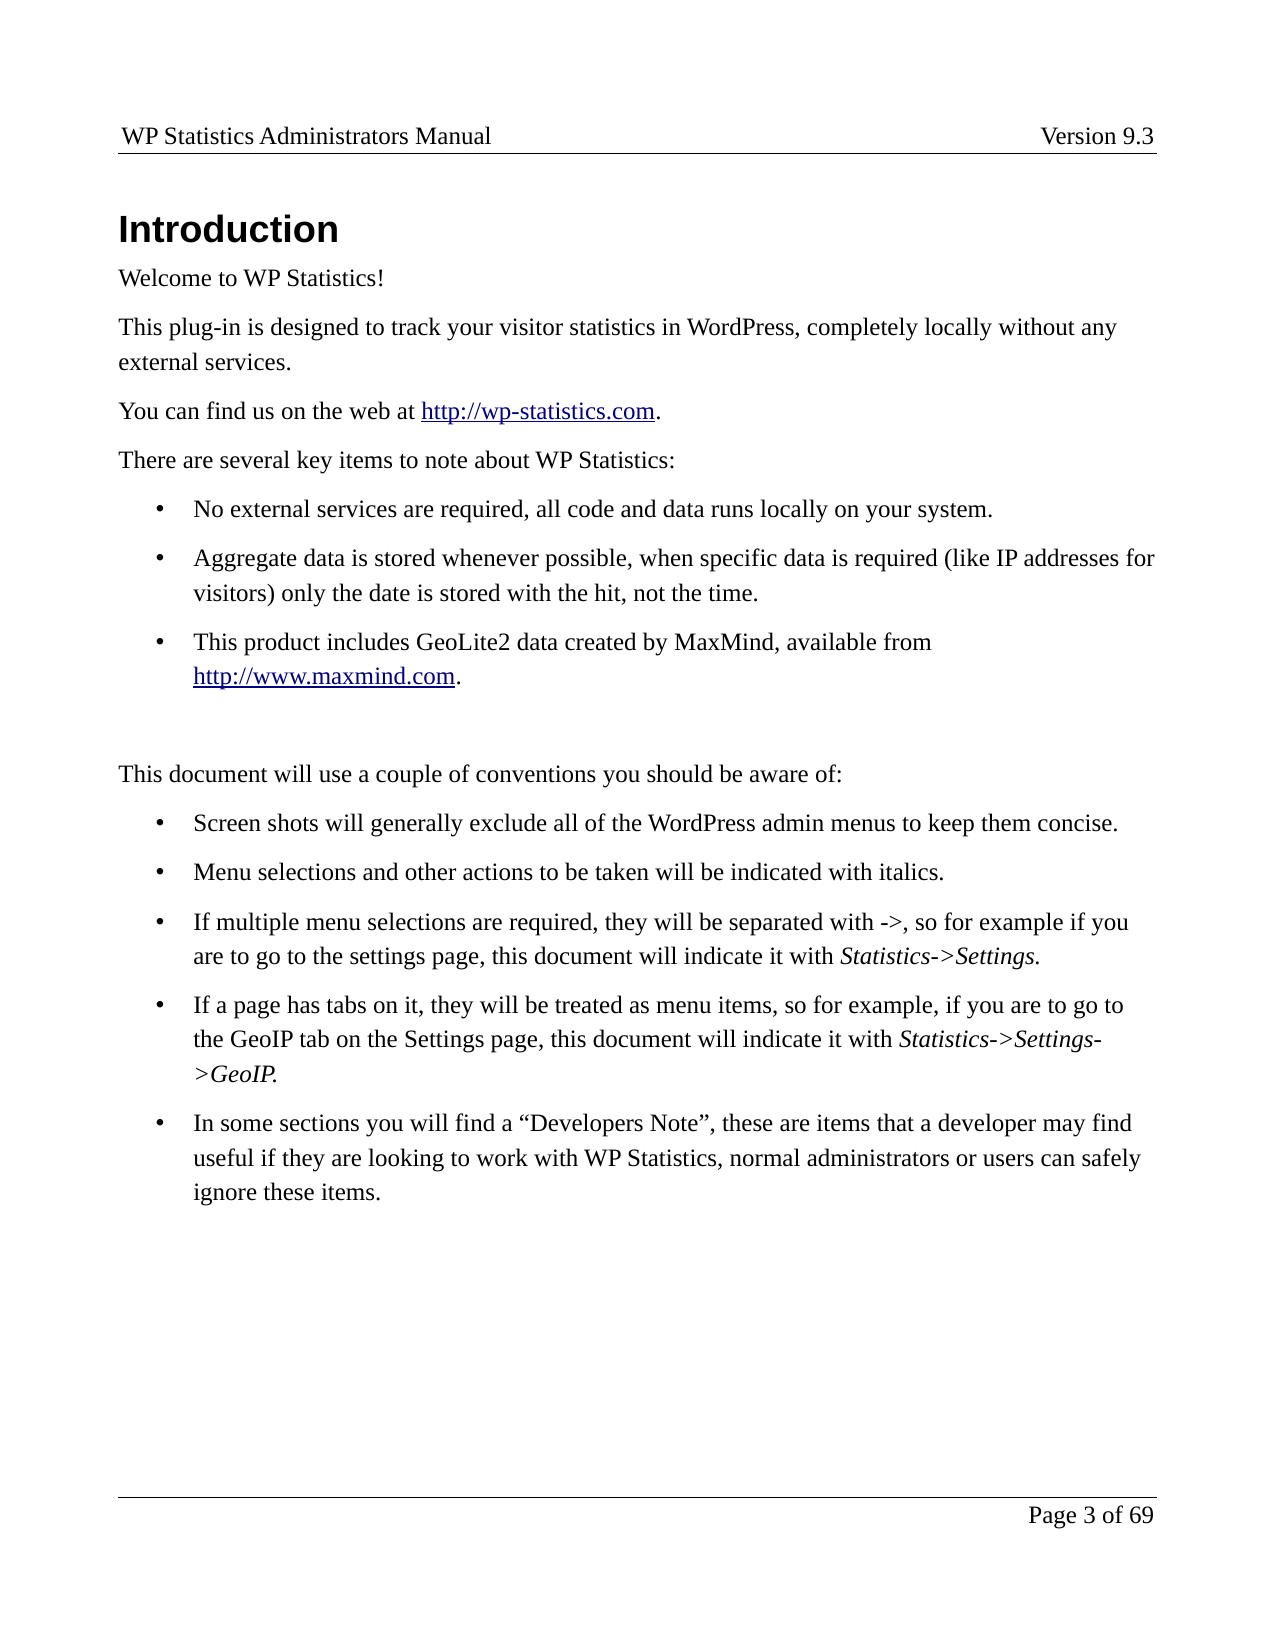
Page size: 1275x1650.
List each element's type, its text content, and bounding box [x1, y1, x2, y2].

text This plug-in is designed to track your visitor statistics in WordPress, completely locally without any external services. [118, 312, 1157, 376]
text This document will use a couple of conventions you should be aware of: [118, 759, 1157, 788]
text There are several key items to note about WP Statistics: [118, 445, 1157, 474]
list No external services are required, all code and data runs locally on your system. [156, 494, 1157, 523]
list In some sections you will find a “Developers Note”, these are items that a developer may find useful if they are looking to work with WP Statistics, normal administrators or users can safely ignore these items. [156, 1108, 1157, 1206]
subtitle Introduction [118, 207, 1157, 251]
list If a page has tabs on it, they will be treated as menu items, so for example, if you are to go to the GeoIP tab on the Settings page, this document will indicate it with Statistics->Settings->GeoIP. [156, 990, 1157, 1088]
text Welcome to WP Statistics! [118, 263, 1157, 292]
list This product includes GeoLite2 data created by MaxMind, available from http://www.maxmind.com. [156, 627, 1157, 690]
list Menu selections and other actions to be taken will be indicated with italics. [156, 857, 1157, 886]
list If multiple menu selections are required, they will be separated with ->, so for example if you are to go to the settings page, this document will indicate it with Statistics->Settings. [156, 907, 1157, 970]
list Screen shots will generally exclude all of the WordPress admin menus to keep them concise. [156, 808, 1157, 837]
list Aggregate data is stored whenever possible, when specific data is required (like IP addresses for visitors) only the date is stored with the hit, not the time. [156, 543, 1157, 606]
text You can find us on the web at http://wp-statistics.com. [118, 396, 1157, 425]
